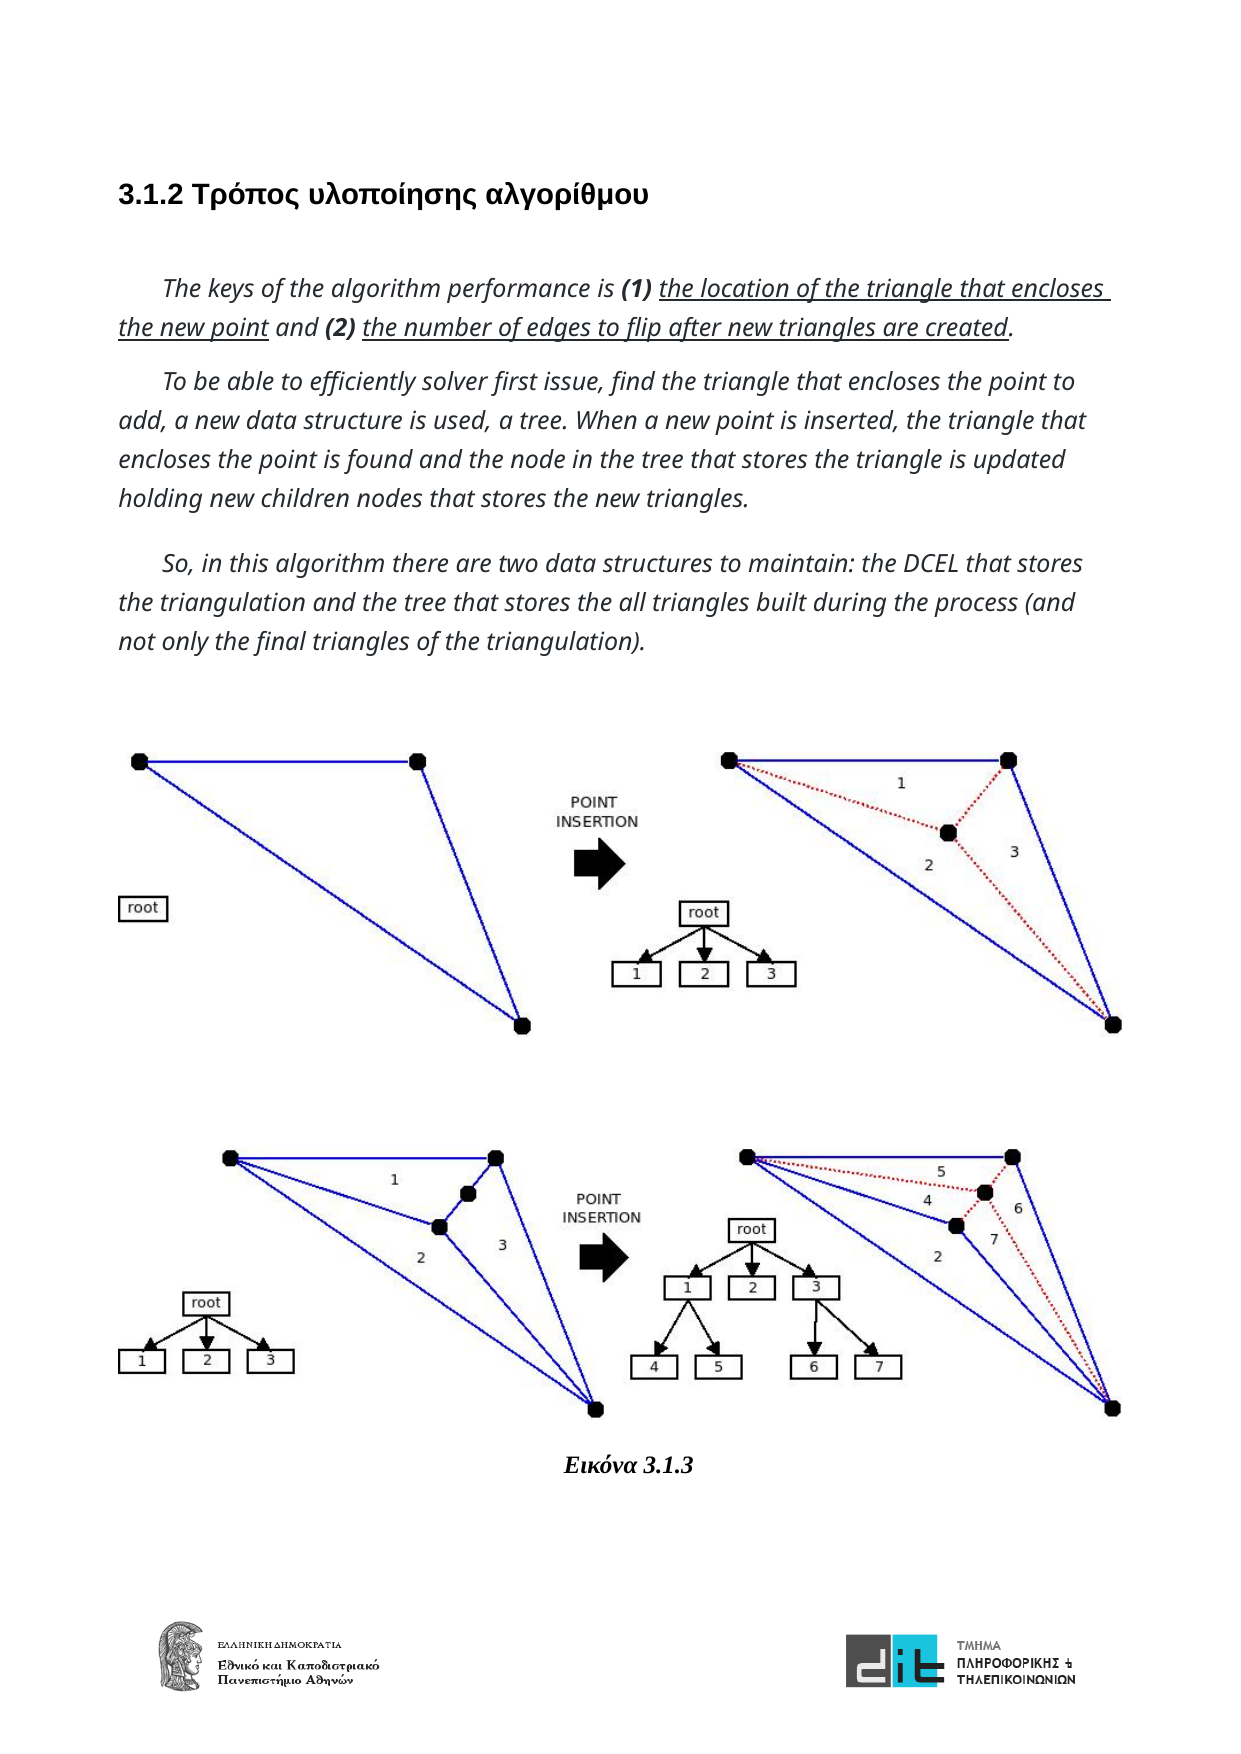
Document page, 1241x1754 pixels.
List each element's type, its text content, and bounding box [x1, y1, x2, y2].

picture [118, 1607, 1123, 1708]
picture [118, 752, 1123, 1037]
text To be able to efficiently solver first issue, find the triangle that encloses the point to add, a new data structure is used, a tree. When a new point is inserted, the triangle that encloses the point is found and the node in the tree that stores the triangle is updated holding new children nodes that stores the new triangles. [118, 364, 1122, 515]
subtitle 3.1.2 Τρόπος υλοποίησης αλγορίθμου [118, 177, 1122, 211]
picture [118, 1148, 1123, 1420]
text So, in this algorithm there are two data structures to maintain: the DCEL that stores the triangulation and the tree that stores the all triangles built during the process (and not only the final triangles of the triangulation). [118, 545, 1122, 658]
text The keys of the algorithm performance is (1) the location of the triangle that encloses the new point and (2) the number of edges to flip after new triangles are created. [118, 271, 1122, 344]
